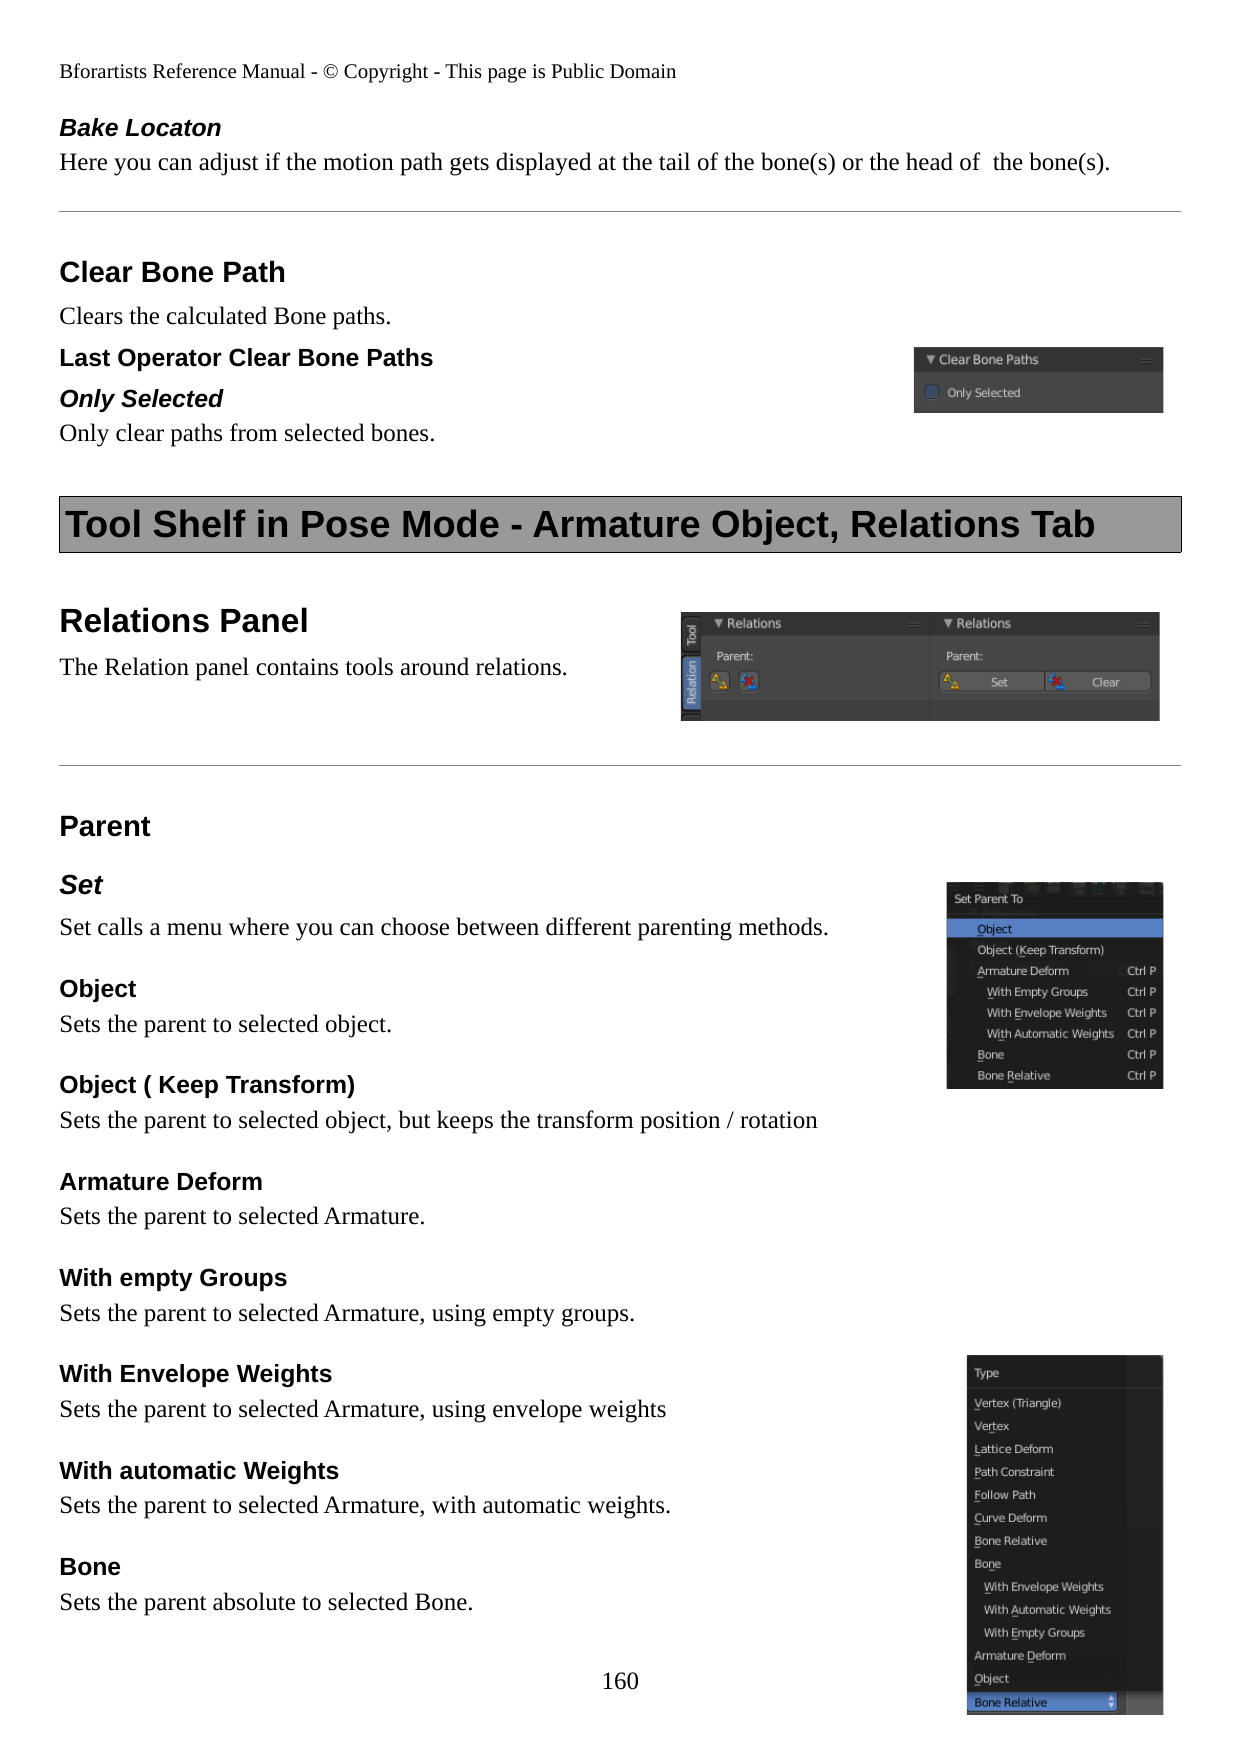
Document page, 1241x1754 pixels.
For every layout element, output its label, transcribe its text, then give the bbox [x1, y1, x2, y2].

subtitle With empty Groups [59, 1263, 1181, 1292]
text Sets the parent to selected object, but keeps the transform position / rotation [59, 1105, 1181, 1134]
text Sets the parent absolute to selected Bone. [59, 1587, 966, 1616]
text Sets the parent to selected object. [59, 1009, 946, 1037]
picture [966, 1355, 1164, 1715]
picture [913, 347, 1164, 413]
text Here you can adjust if the motion path gets displayed at the tail of the bone(s) or the head of the bone(s). [59, 147, 1181, 176]
text Only clear paths from selected bones. [59, 418, 1181, 447]
text The Relation panel contains tools around relations. [59, 652, 680, 681]
subtitle Object [59, 974, 946, 1002]
picture [946, 882, 1164, 1089]
subtitle Armature Deform [59, 1167, 1181, 1195]
subtitle Only Selected [59, 384, 913, 412]
subtitle Relations Panel [59, 601, 1181, 640]
subtitle With Envelope Weights [59, 1359, 966, 1388]
text Sets the parent to selected Armature, using empty groups. [59, 1298, 1181, 1327]
subtitle Bake Locaton [59, 113, 1181, 141]
subtitle Object ( Keep Transform) [59, 1070, 1181, 1099]
subtitle [1164, 384, 1181, 412]
text Clears the calculated Bone paths. [59, 301, 1181, 330]
subtitle [1164, 1456, 1181, 1484]
subtitle Clear Bone Path [59, 255, 1181, 289]
text Set calls a menu where you can choose between different parenting methods. [59, 912, 946, 941]
subtitle [1164, 974, 1181, 1002]
subtitle Last Operator Clear Bone Paths [59, 343, 1181, 371]
subtitle [1164, 1552, 1181, 1581]
subtitle [1164, 1359, 1181, 1388]
text Sets the parent to selected Armature, with automatic weights. [59, 1491, 966, 1519]
subtitle With automatic Weights [59, 1456, 966, 1484]
subtitle Set [59, 868, 1181, 900]
subtitle Parent [59, 809, 1181, 843]
text Sets the parent to selected Armature. [59, 1201, 1181, 1230]
picture [680, 612, 1160, 721]
subtitle Bone [59, 1552, 966, 1581]
text Sets the parent to selected Armature, using envelope weights [59, 1394, 966, 1423]
table_header Tool Shelf in Pose Mode - Armature Object, Relations Tab [60, 497, 1181, 552]
